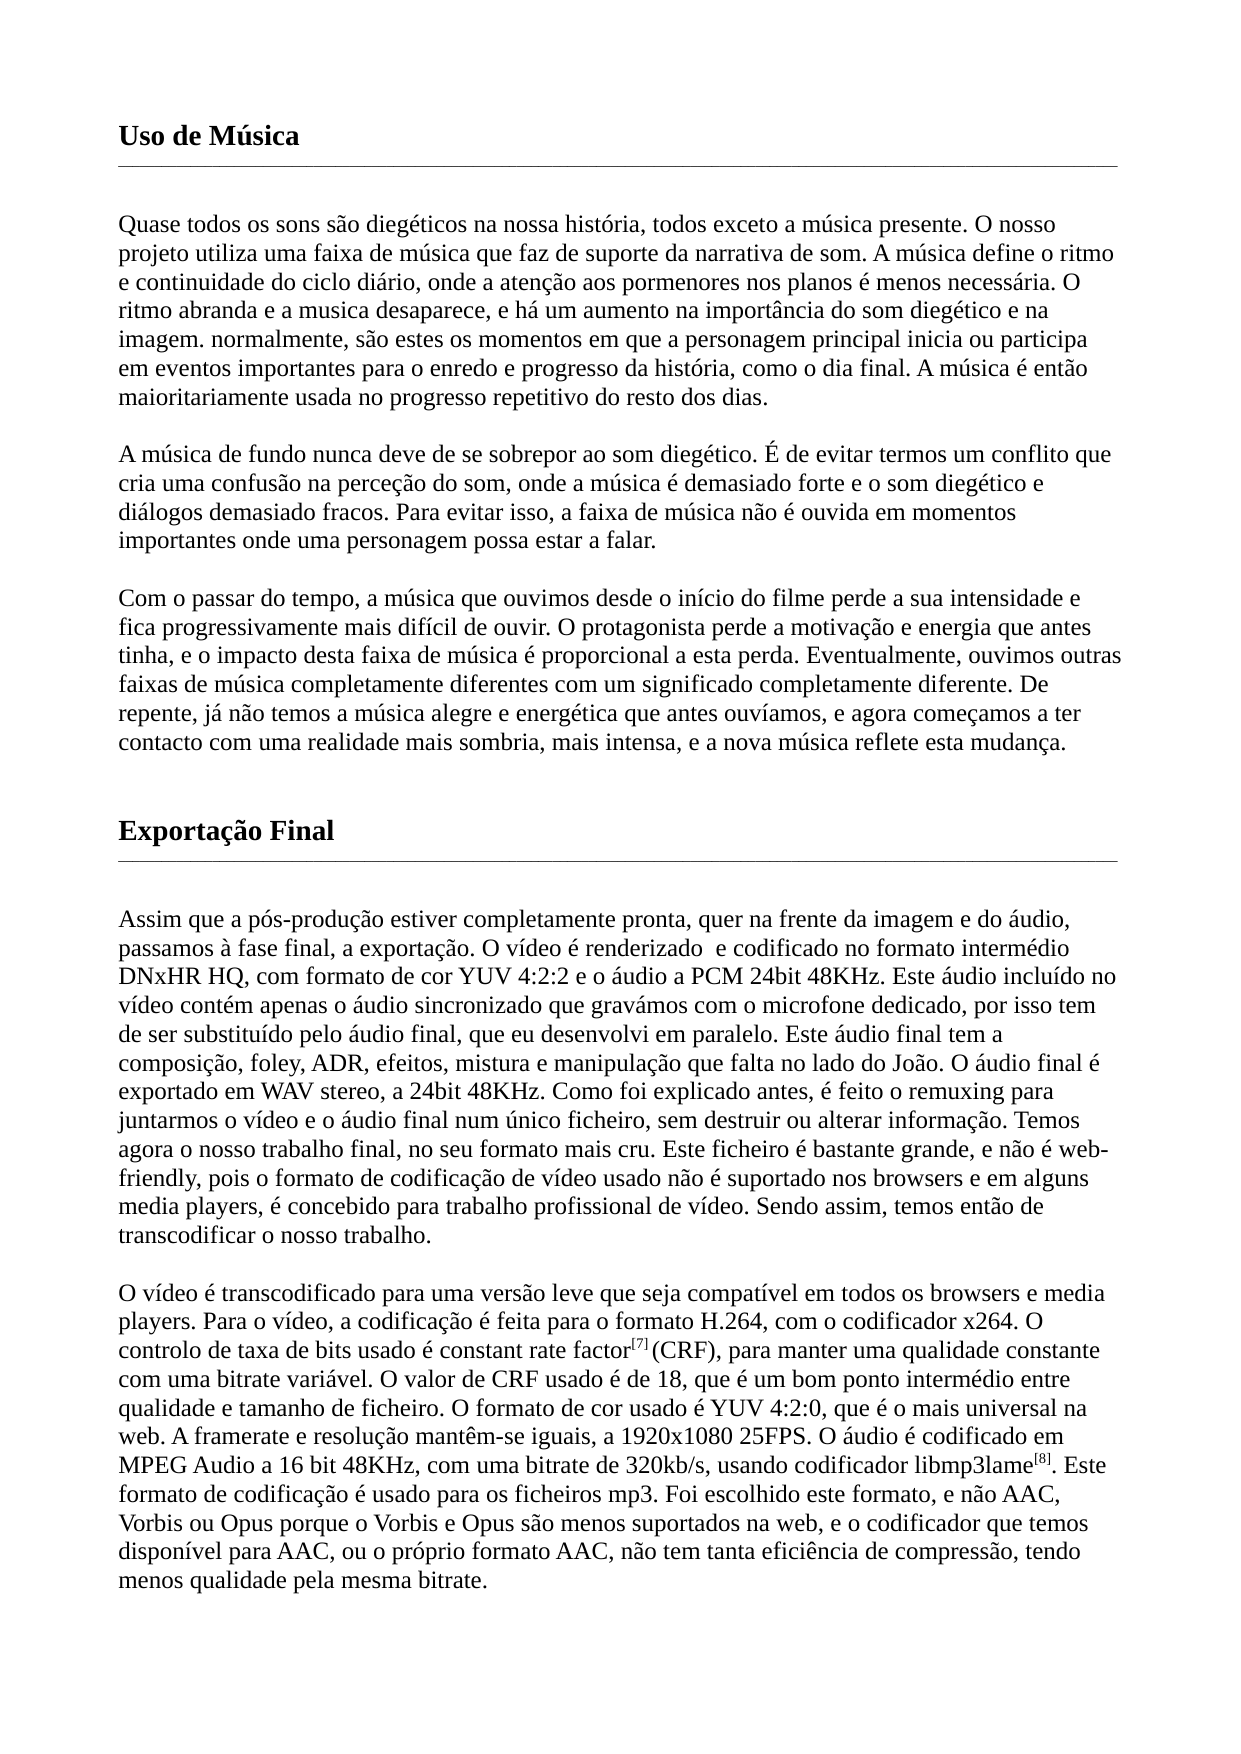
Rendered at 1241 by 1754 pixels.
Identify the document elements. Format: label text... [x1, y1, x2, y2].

text __________________________________________________________________________________________________________________________________________ [118, 152, 1122, 180]
text O vídeo é transcodificado para uma versão leve que seja compatível em todos os browsers e media players. Para o vídeo, a codificação é feita para o formato H.264, com o codificador x264. O controlo de taxa de bits usado é constant rate factor[7] (CRF), para manter uma qualidade constante com uma bitrate variável. O valor de CRF usado é de 18, que é um bom ponto intermédio entre qualidade e tamanho de ficheiro. O formato de cor usado é YUV 4:2:0, que é o mais universal na web. A framerate e resolução mantêm-se iguais, a 1920x1080 25FPS. O áudio é codificado em MPEG Audio a 16 bit 48KHz, com uma bitrate de 320kb/s, usando codificador libmp3lame[8]. Este formato de codificação é usado para os ficheiros mp3. Foi escolhido este formato, e não AAC, Vorbis ou Opus porque o Vorbis e Opus são menos suportados na web, e o codificador que temos disponível para AAC, ou o próprio formato AAC, não tem tanta eficiência de compressão, tendo menos qualidade pela mesma bitrate. [118, 1278, 1122, 1594]
text Uso de Música [118, 118, 1122, 152]
text Com o passar do tempo, a música que ouvimos desde o início do filme perde a sua intensidade e fica progressivamente mais difícil de ouvir. O protagonista perde a motivação e energia que antes tinha, e o impacto desta faixa de música é proporcional a esta perda. Eventualmente, ouvimos outras faixas de música completamente diferentes com um significado completamente diferente. De repente, já não temos a música alegre e energética que antes ouvíamos, e agora começamos a ter contacto com uma realidade mais sombria, mais intensa, e a nova música reflete esta mudança. [118, 583, 1122, 755]
text Assim que a pós-produção estiver completamente pronta, quer na frente da imagem e do áudio, passamos à fase final, a exportação. O vídeo é renderizado e codificado no formato intermédio DNxHR HQ, com formato de cor YUV 4:2:2 e o áudio a PCM 24bit 48KHz. Este áudio incluído no vídeo contém apenas o áudio sincronizado que gravámos com o microfone dedicado, por isso tem de ser substituído pelo áudio final, que eu desenvolvi em paralelo. Este áudio final tem a composição, foley, ADR, efeitos, mistura e manipulação que falta no lado do João. O áudio final é exportado em WAV stereo, a 24bit 48KHz. Como foi explicado antes, é feito o remuxing para juntarmos o vídeo e o áudio final num único ficheiro, sem destruir ou alterar informação. Temos agora o nosso trabalho final, no seu formato mais cru. Este ficheiro é bastante grande, e não é web-friendly, pois o formato de codificação de vídeo usado não é suportado nos browsers e em alguns media players, é concebido para trabalho profissional de vídeo. Sendo assim, temos então de transcodificar o nosso trabalho. [118, 904, 1122, 1249]
text __________________________________________________________________________________________________________________________________________ [118, 846, 1122, 875]
text Quase todos os sons são diegéticos na nossa história, todos exceto a música presente. O nosso projeto utiliza uma faixa de música que faz de suporte da narrativa de som. A música define o ritmo e continuidade do ciclo diário, onde a atenção aos pormenores nos planos é menos necessária. O ritmo abranda e a musica desaparece, e há um aumento na importância do som diegético e na imagem. normalmente, são estes os momentos em que a personagem principal inicia ou participa em eventos importantes para o enredo e progresso da história, como o dia final. A música é então maioritariamente usada no progresso repetitivo do resto dos dias. [118, 209, 1122, 410]
text Exportação Final [118, 813, 1122, 846]
text A música de fundo nunca deve de se sobrepor ao som diegético. É de evitar termos um conflito que cria uma confusão na perceção do som, onde a música é demasiado forte e o som diegético e diálogos demasiado fracos. Para evitar isso, a faixa de música não é ouvida em momentos importantes onde uma personagem possa estar a falar. [118, 439, 1122, 554]
